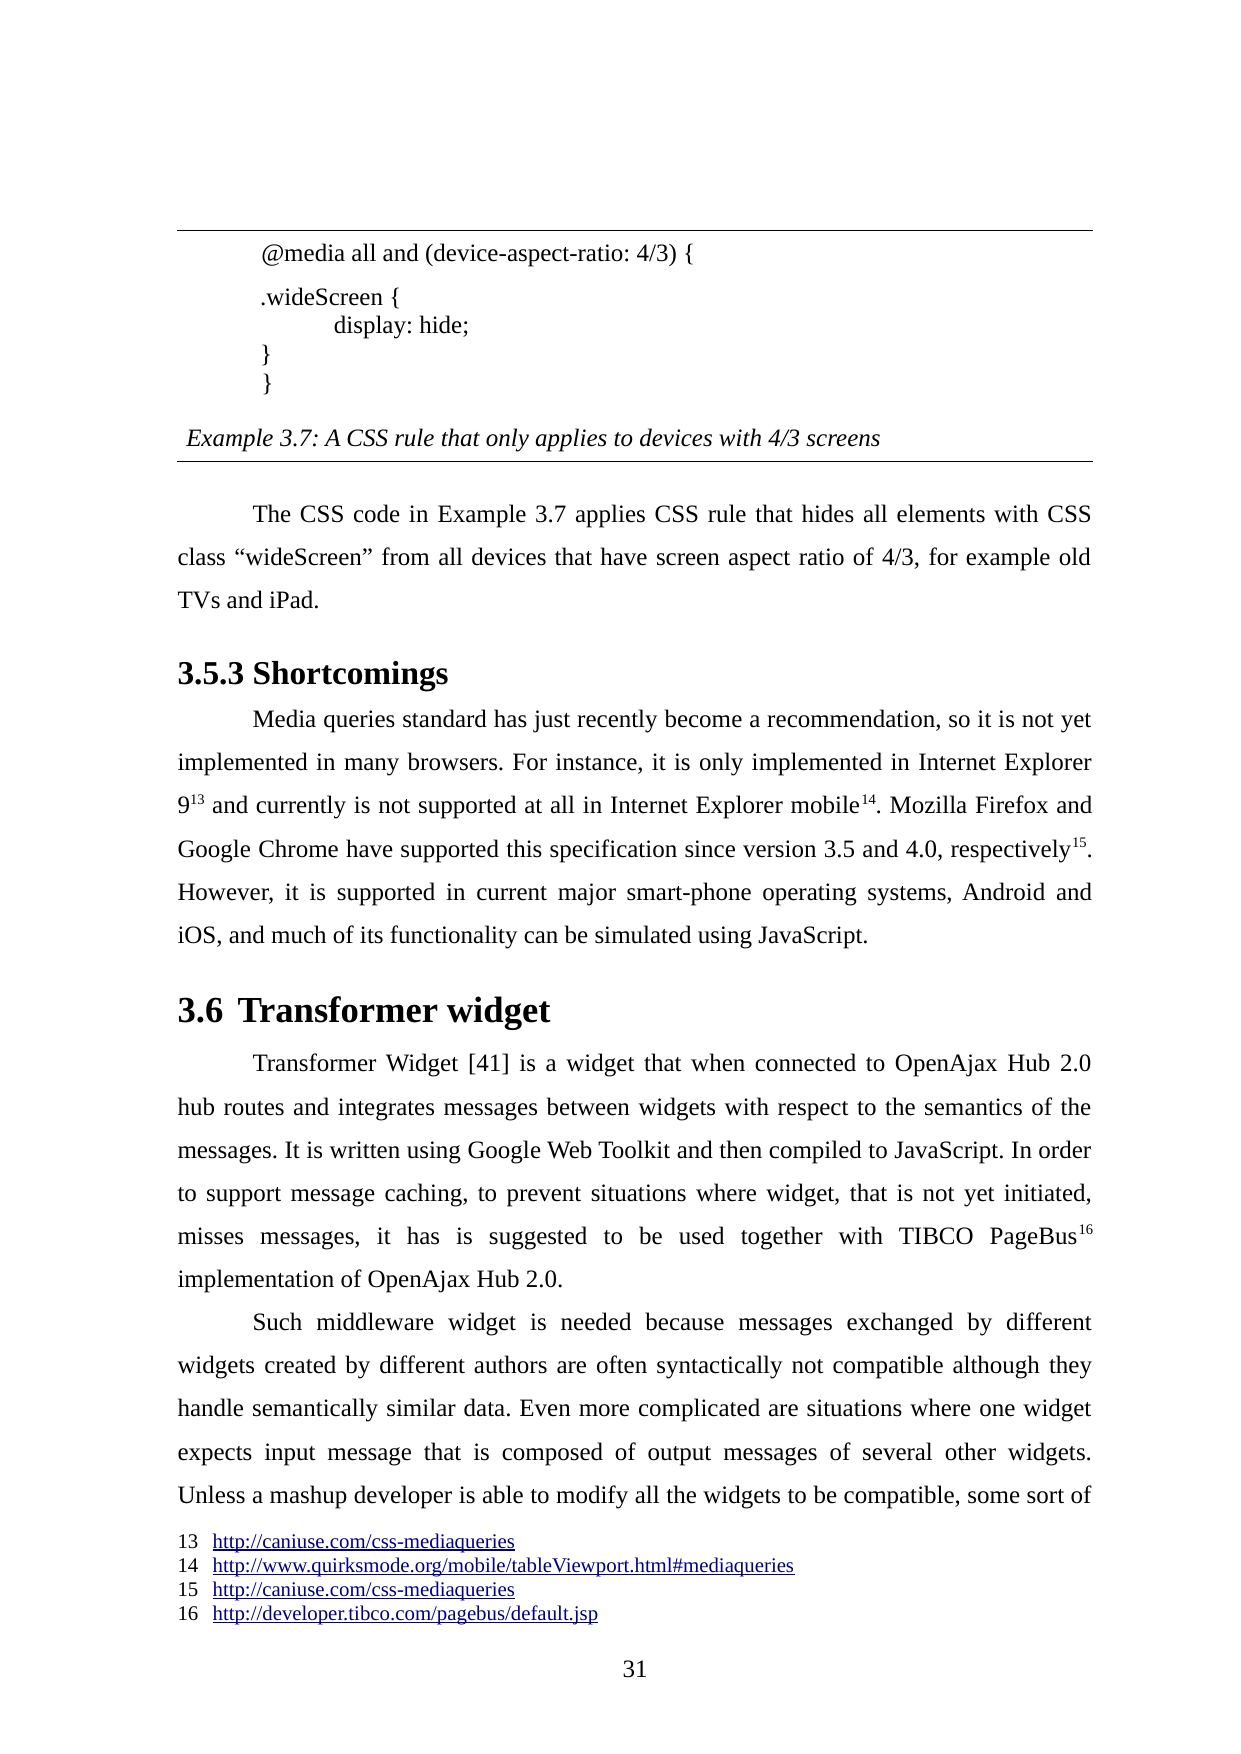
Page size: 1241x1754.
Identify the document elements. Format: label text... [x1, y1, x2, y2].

text [177, 206, 1093, 230]
text } [186, 339, 1084, 368]
text http://caniuse.com/css-mediaqueries [177, 1529, 1093, 1553]
text display: hide; [186, 310, 1084, 339]
text } [186, 368, 1084, 397]
text http://caniuse.com/css-mediaqueries [177, 1577, 1093, 1601]
text [177, 231, 1093, 461]
subtitle Shortcomings [177, 653, 1093, 692]
text The CSS code in Example 3.7 applies CSS rule that hides all elements with CSS class “wideScreen” from all devices that have screen aspect ratio of 4/3, for example old TVs and iPad. [177, 462, 1093, 614]
text http://www.quirksmode.org/mobile/tableViewport.html#mediaqueries [177, 1553, 1093, 1577]
text http://developer.tibco.com/pagebus/default.jsp [177, 1601, 1093, 1625]
subtitle Transformer widget [177, 988, 1093, 1030]
text Example 3.7: A CSS rule that only applies to devices with 4/3 screens [186, 423, 1084, 452]
text Such middleware widget is needed because messages exchanged by different widgets created by different authors are often syntactically not compatible although they handle semantically similar data. Even more complicated are situations where one widget expects input message that is composed of output messages of several other widgets. Unless a mashup developer is able to modify all the widgets to be compatible, some sort of [177, 1307, 1093, 1508]
text .wideScreen { [186, 282, 1084, 310]
text Transformer Widget [41] is a widget that when connected to OpenAjax Hub 2.0 hub routes and integrates messages between widgets with respect to the semantics of the messages. It is written using Google Web Toolkit and then compiled to JavaScript. In order to support message caching, to prevent situations where widget, that is not yet initiated, misses messages, it has is suggested to be used together with TIBCO PageBus implementation of OpenAjax Hub 2.0. [177, 1048, 1093, 1293]
text Media queries standard has just recently become a recommendation, so it is not yet implemented in many browsers. For instance, it is only implemented in Internet Explorer 9 and currently is not supported at all in Internet Explorer mobile. Mozilla Firefox and Google Chrome have supported this specification since version 3.5 and 4.0, respectively. However, it is supported in current major smart-phone operating systems, Android and iOS, and much of its functionality can be simulated using JavaScript. [177, 704, 1093, 949]
text @media all and (device-aspect-ratio: 4/3) { [186, 238, 1084, 267]
